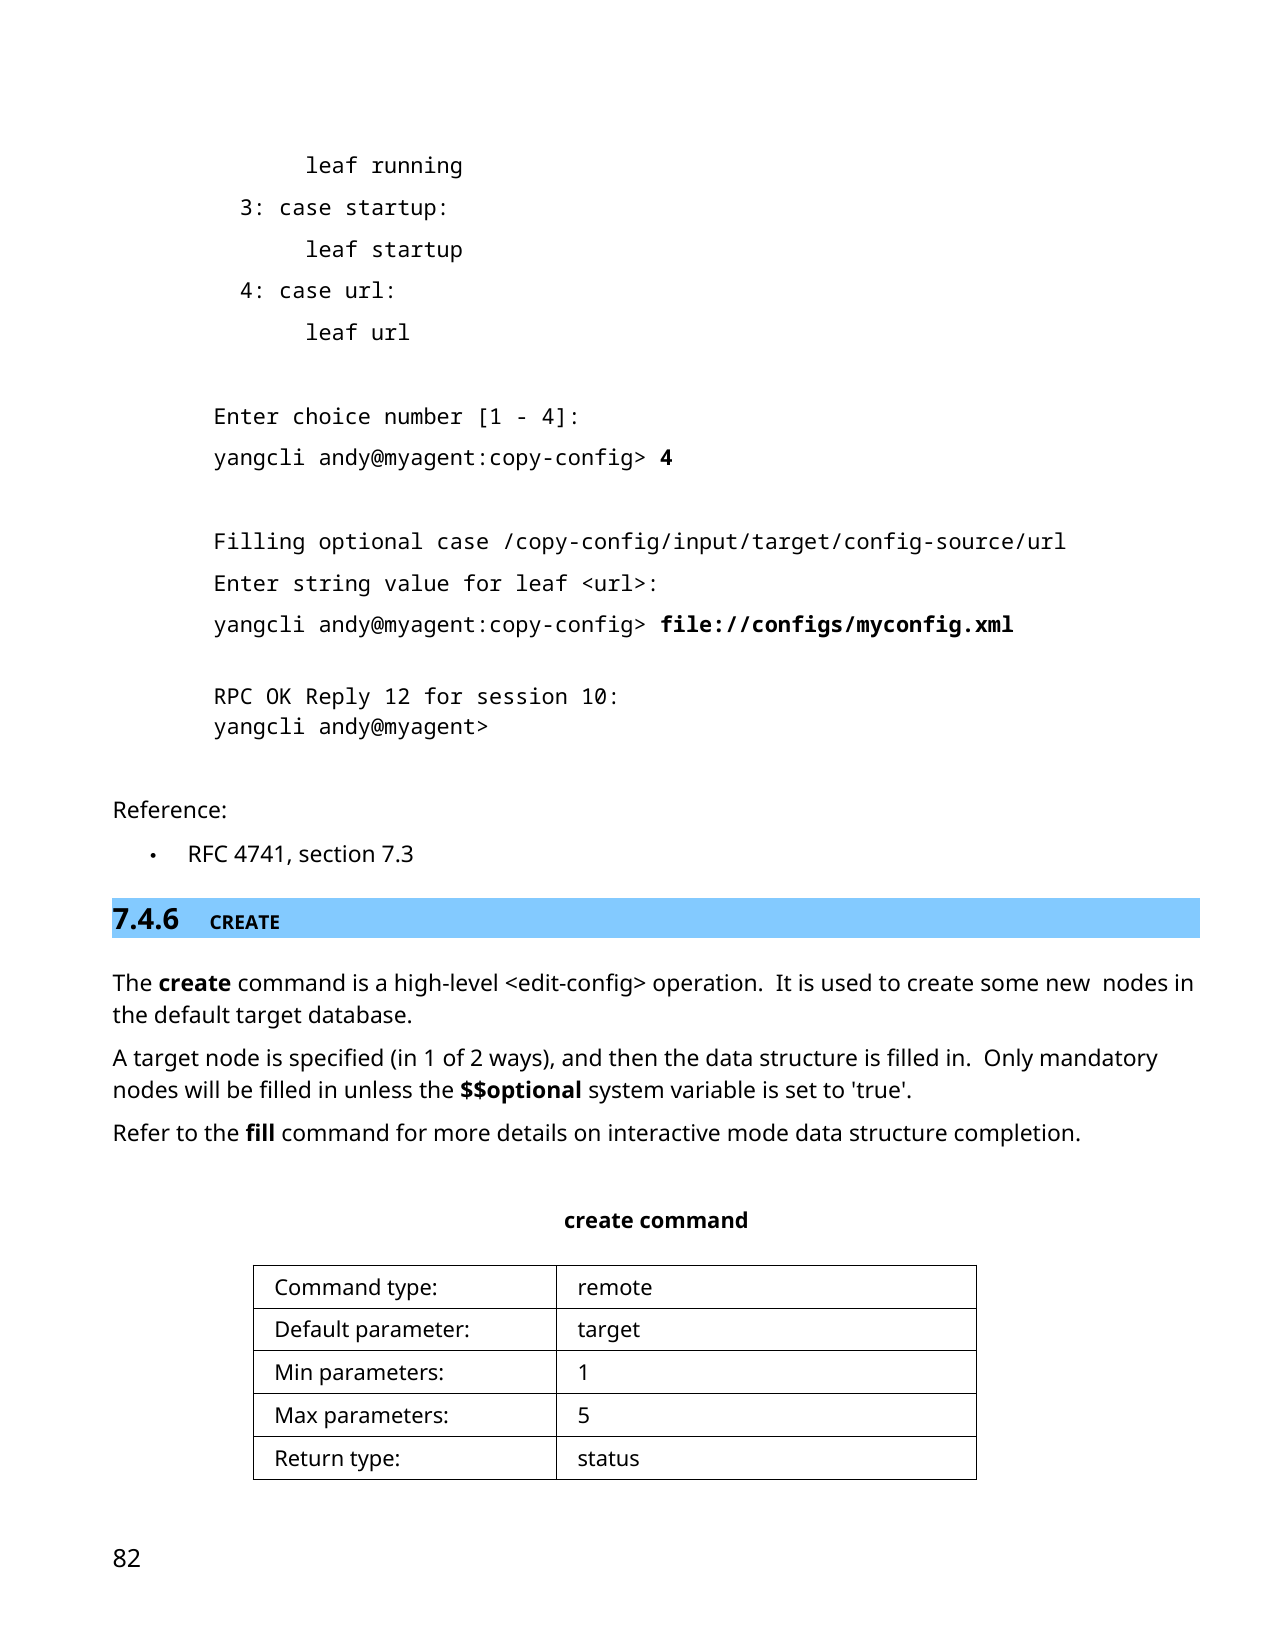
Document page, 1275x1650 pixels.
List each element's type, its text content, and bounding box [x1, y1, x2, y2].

table_cell Default parameter: [254, 1309, 556, 1350]
table_cell 5 [557, 1394, 976, 1436]
table_cell 1 [557, 1351, 976, 1393]
text Refer to the fill command for more details on interactive mode data structure completion. [112, 1117, 1200, 1149]
table_cell Min parameters: [254, 1351, 556, 1393]
text RPC OK Reply 12 for session 10: yangcli andy@myagent> [139, 681, 1200, 741]
subtitle create command [127, 1205, 1185, 1235]
text yangcli andy@myagent:copy-config> file://configs/myconfig.xml [139, 609, 1200, 669]
text 4: case url: [139, 275, 1200, 305]
text A target node is specified (in 1 of 2 ways), and then the data structure is filled in. Only mandatory nodes will be filled in unless the $$optional system variable is set to 'true'. [112, 1042, 1200, 1105]
table_cell Max parameters: [254, 1394, 556, 1436]
text leaf running [139, 150, 1200, 180]
text Reference: [112, 794, 1200, 826]
table_header remote [557, 1266, 976, 1307]
list RFC 4741, section 7.3 [150, 838, 1200, 869]
table_cell target [557, 1309, 976, 1350]
text Filling optional case /copy-config/input/target/config-source/url [139, 526, 1200, 556]
subtitle create [112, 898, 1200, 938]
text yangcli andy@myagent:copy-config> 4 [139, 442, 1200, 472]
text Enter choice number [1 - 4]: [139, 401, 1200, 430]
text leaf startup [139, 233, 1200, 263]
text The create command is a high-level <edit-config> operation. It is used to create some new nodes in the default target database. [112, 967, 1200, 1030]
table_cell status [557, 1437, 976, 1479]
text 3: case startup: [139, 192, 1200, 222]
text Enter string value for leaf <url>: [139, 568, 1200, 597]
table_cell Return type: [254, 1437, 556, 1479]
text leaf url [139, 317, 1200, 347]
table_header Command type: [254, 1266, 556, 1307]
